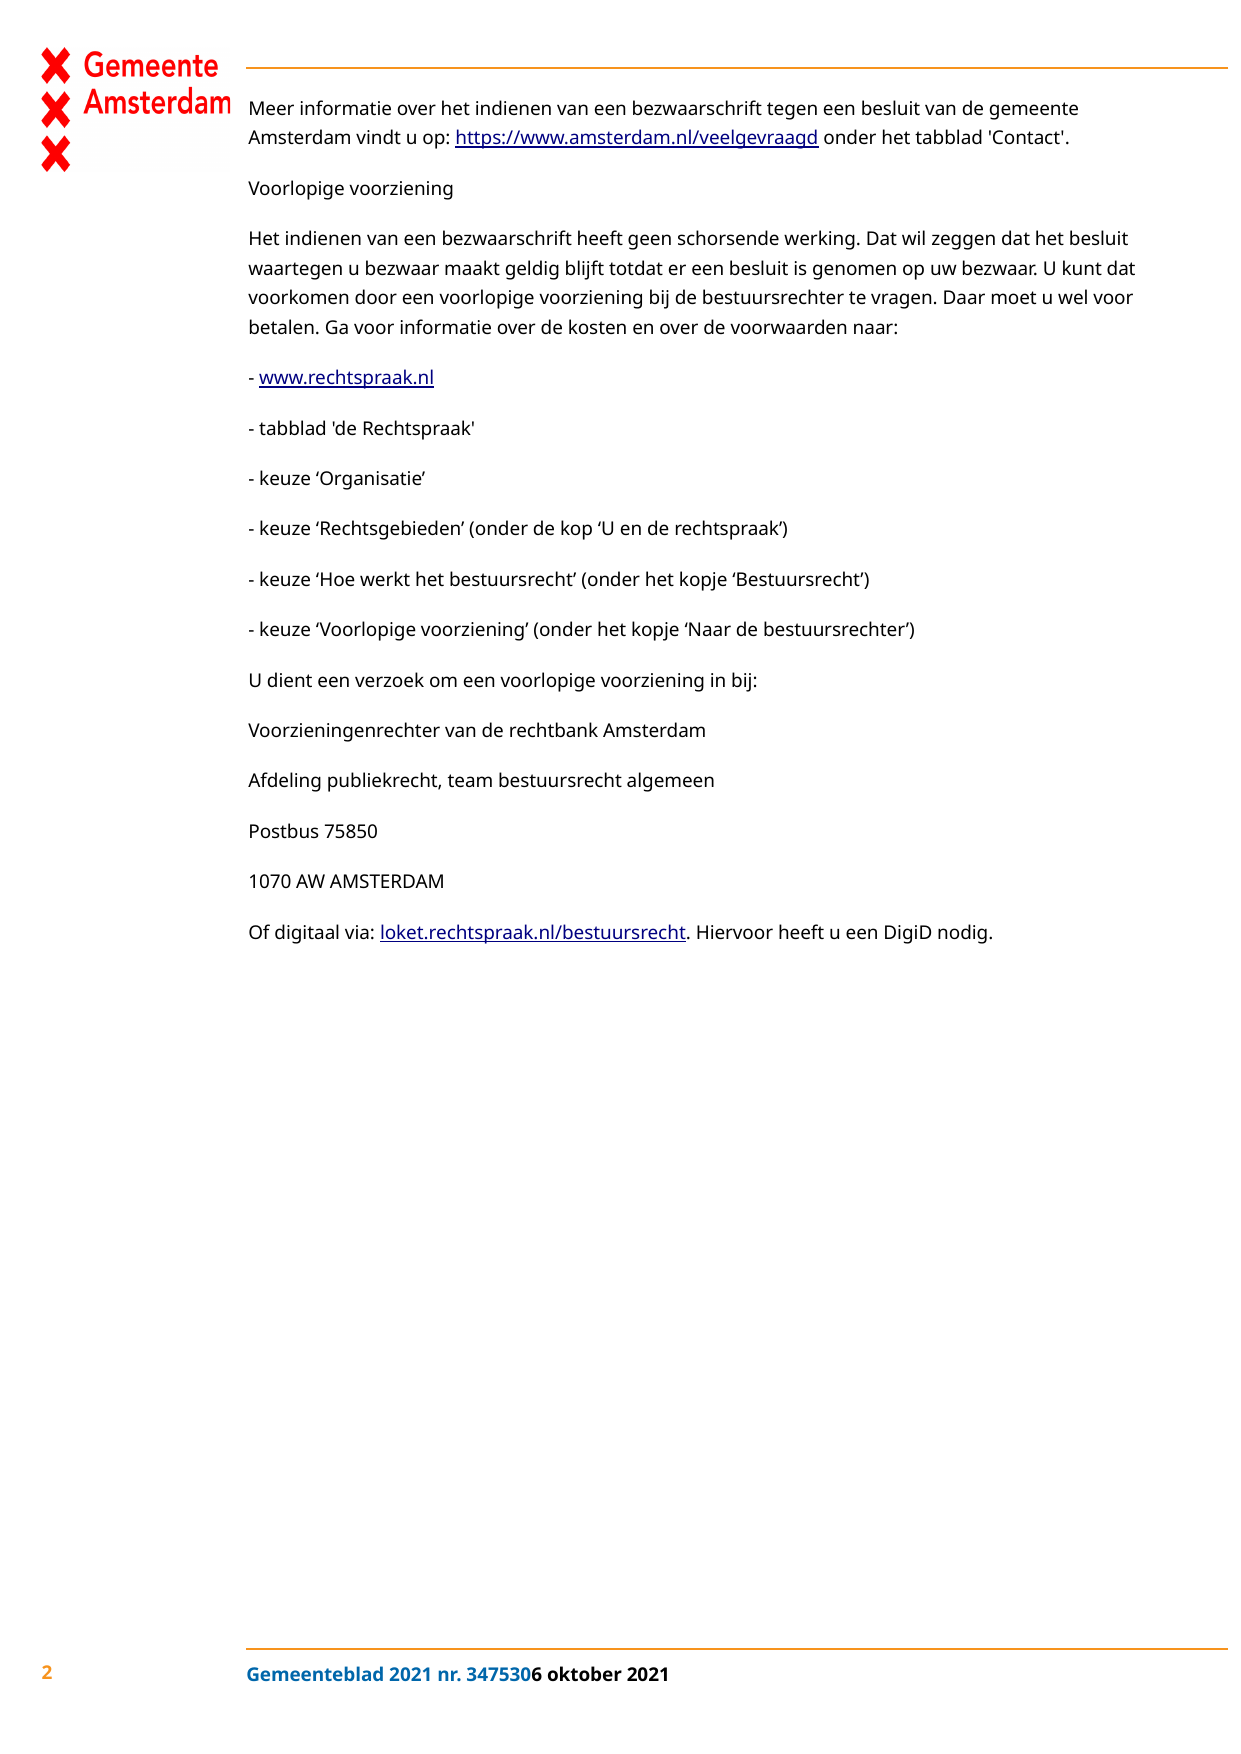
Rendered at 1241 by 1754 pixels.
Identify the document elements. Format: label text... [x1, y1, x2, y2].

text - tabblad 'de Rechtspraak' [248, 415, 1152, 441]
text Afdeling publiekrecht, team bestuursrecht algemeen [248, 768, 1152, 793]
text - www.rechtspraak.nl [248, 364, 1152, 390]
text Voorlopige voorziening [248, 175, 1152, 201]
text - keuze ‘Hoe werkt het bestuursrecht’ (onder het kopje ‘Bestuursrecht’) [248, 566, 1152, 592]
picture [41, 47, 231, 172]
text Meer informatie over het indienen van een bezwaarschrift tegen een besluit van de gemeente Amsterdam vindt u op: https://www.amsterdam.nl/veelgevraagd onder het tabblad 'Contact'. [248, 95, 1152, 150]
text Voorzieningenrechter van de rechtbank Amsterdam [248, 717, 1152, 743]
text - keuze ‘Organisatie’ [248, 465, 1152, 491]
text Postbus 75850 [248, 818, 1152, 844]
text 1070 AW AMSTERDAM [248, 868, 1152, 894]
text U dient een verzoek om een voorlopige voorziening in bij: [248, 667, 1152, 693]
text - keuze ‘Voorlopige voorziening’ (onder het kopje ‘Naar de bestuursrechter’) [248, 616, 1152, 642]
text Het indienen van een bezwaarschrift heeft geen schorsende werking. Dat wil zeggen dat het besluit waartegen u bezwaar maakt geldig blijft totdat er een besluit is genomen op uw bezwaar. U kunt dat voorkomen door een voorlopige voorziening bij de bestuursrechter te vragen. Daar moet u wel voor betalen. Ga voor informatie over de kosten en over de voorwaarden naar: [248, 225, 1152, 340]
text Of digitaal via: loket.rechtspraak.nl/bestuursrecht. Hiervoor heeft u een DigiD nodig. [248, 919, 1152, 945]
text - keuze ‘Rechtsgebieden’ (onder de kop ‘U en de rechtspraak’) [248, 516, 1152, 541]
